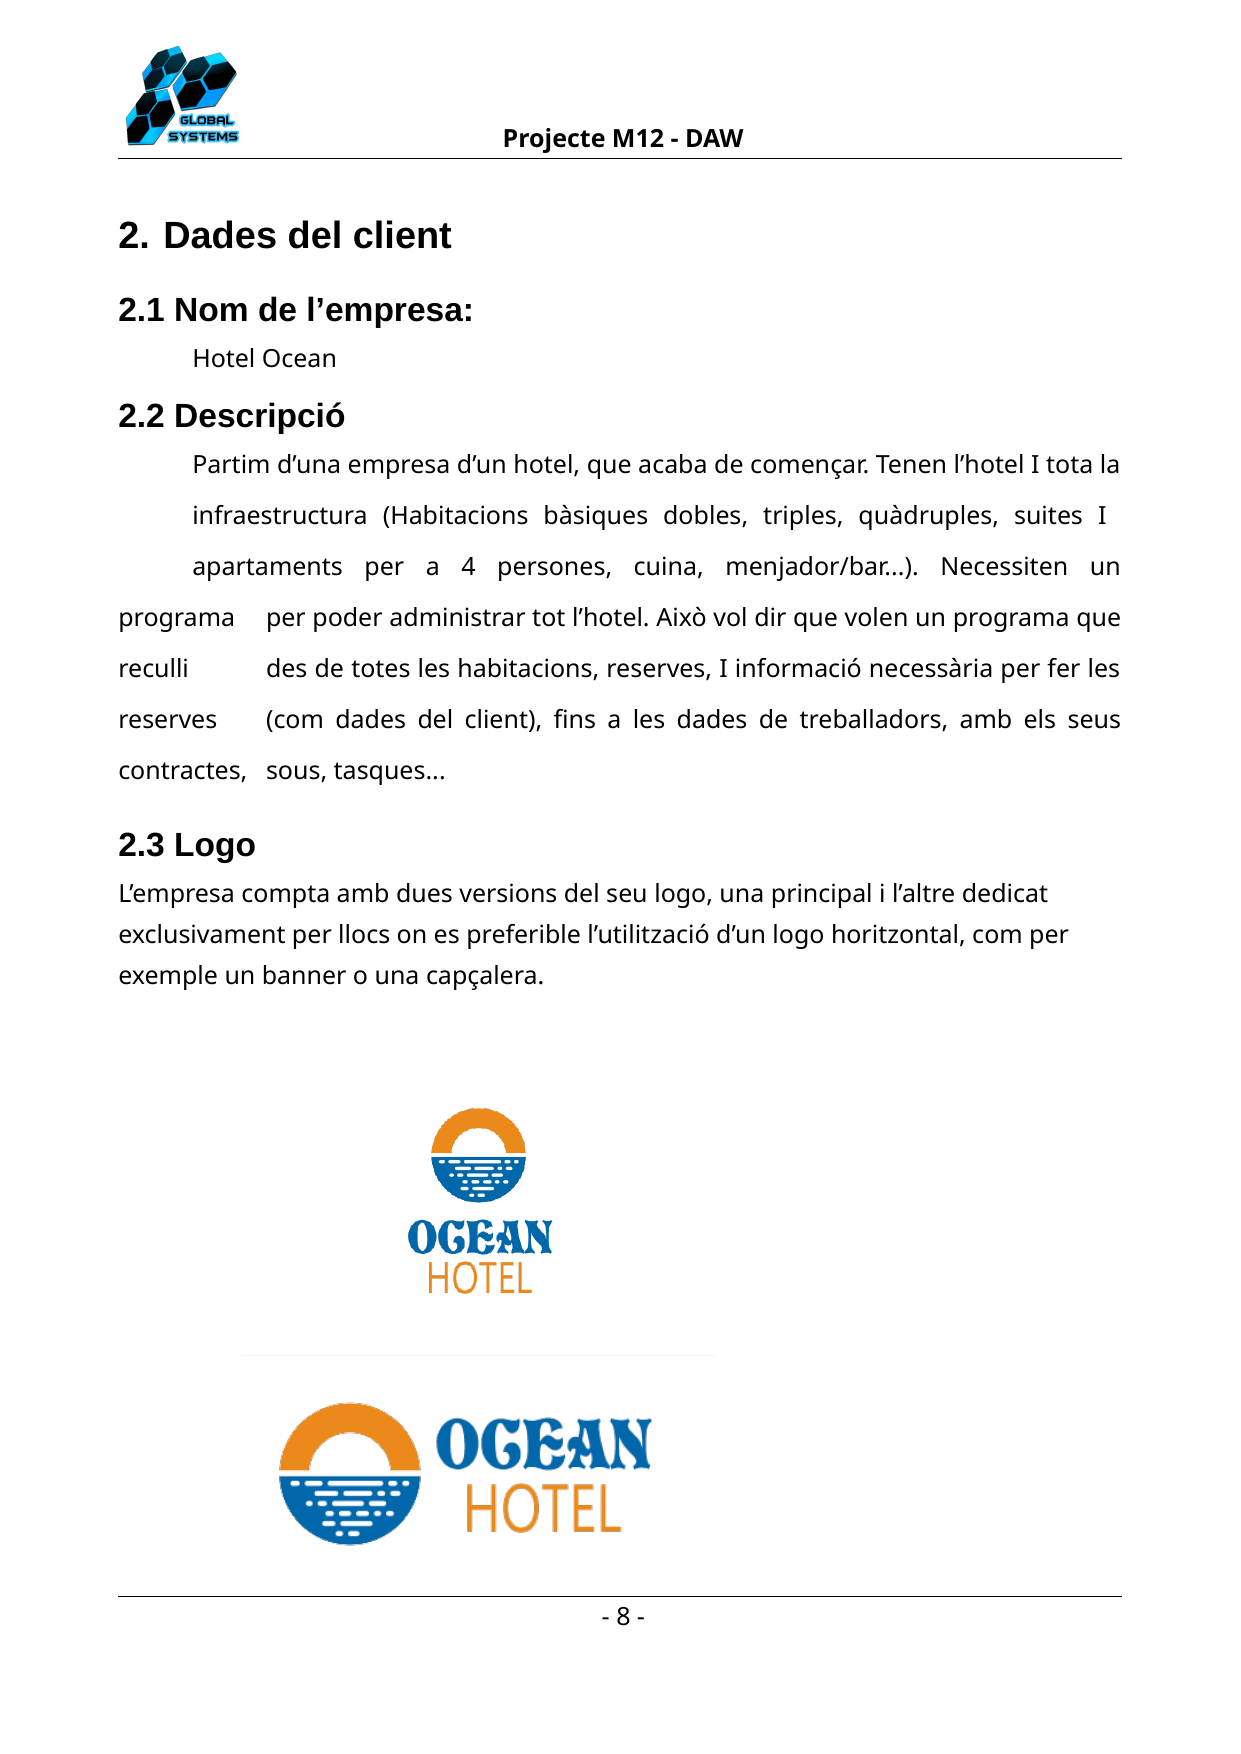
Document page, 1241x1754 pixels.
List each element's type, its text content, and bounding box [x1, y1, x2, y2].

picture [240, 1041, 716, 1356]
subtitle 2.1 Nom de l’empresa: [118, 289, 1122, 328]
picture [245, 1376, 704, 1572]
text Partim d’una empresa d’un hotel, que acaba de començar. Tenen l’hotel I tota la infraestructura (Habitacions bàsiques dobles, triples, quàdruples, suites I apartaments per a 4 persones, cuina, menjador/bar...). Necessiten un programa per poder administrar tot l’hotel. Això vol dir que volen un programa que reculli des de totes les habitacions, reserves, I informació necessària per fer les reserves (com dades del client), fins a les dades de treballadors, amb els seus contractes, sous, tasques... [118, 447, 1122, 787]
subtitle 2.3 Logo [118, 825, 1122, 863]
text L’empresa compta amb dues versions del seu logo, una principal i l’altre dedicat exclusivament per llocs on es preferible l’utilització d’un logo horitzontal, com per exemple un banner o una capçalera. [118, 876, 1122, 992]
text Hotel Ocean [118, 341, 1122, 375]
picture [121, 20, 243, 165]
subtitle Dades del client [118, 213, 1122, 256]
subtitle 2.2 Descripció [118, 396, 1122, 434]
